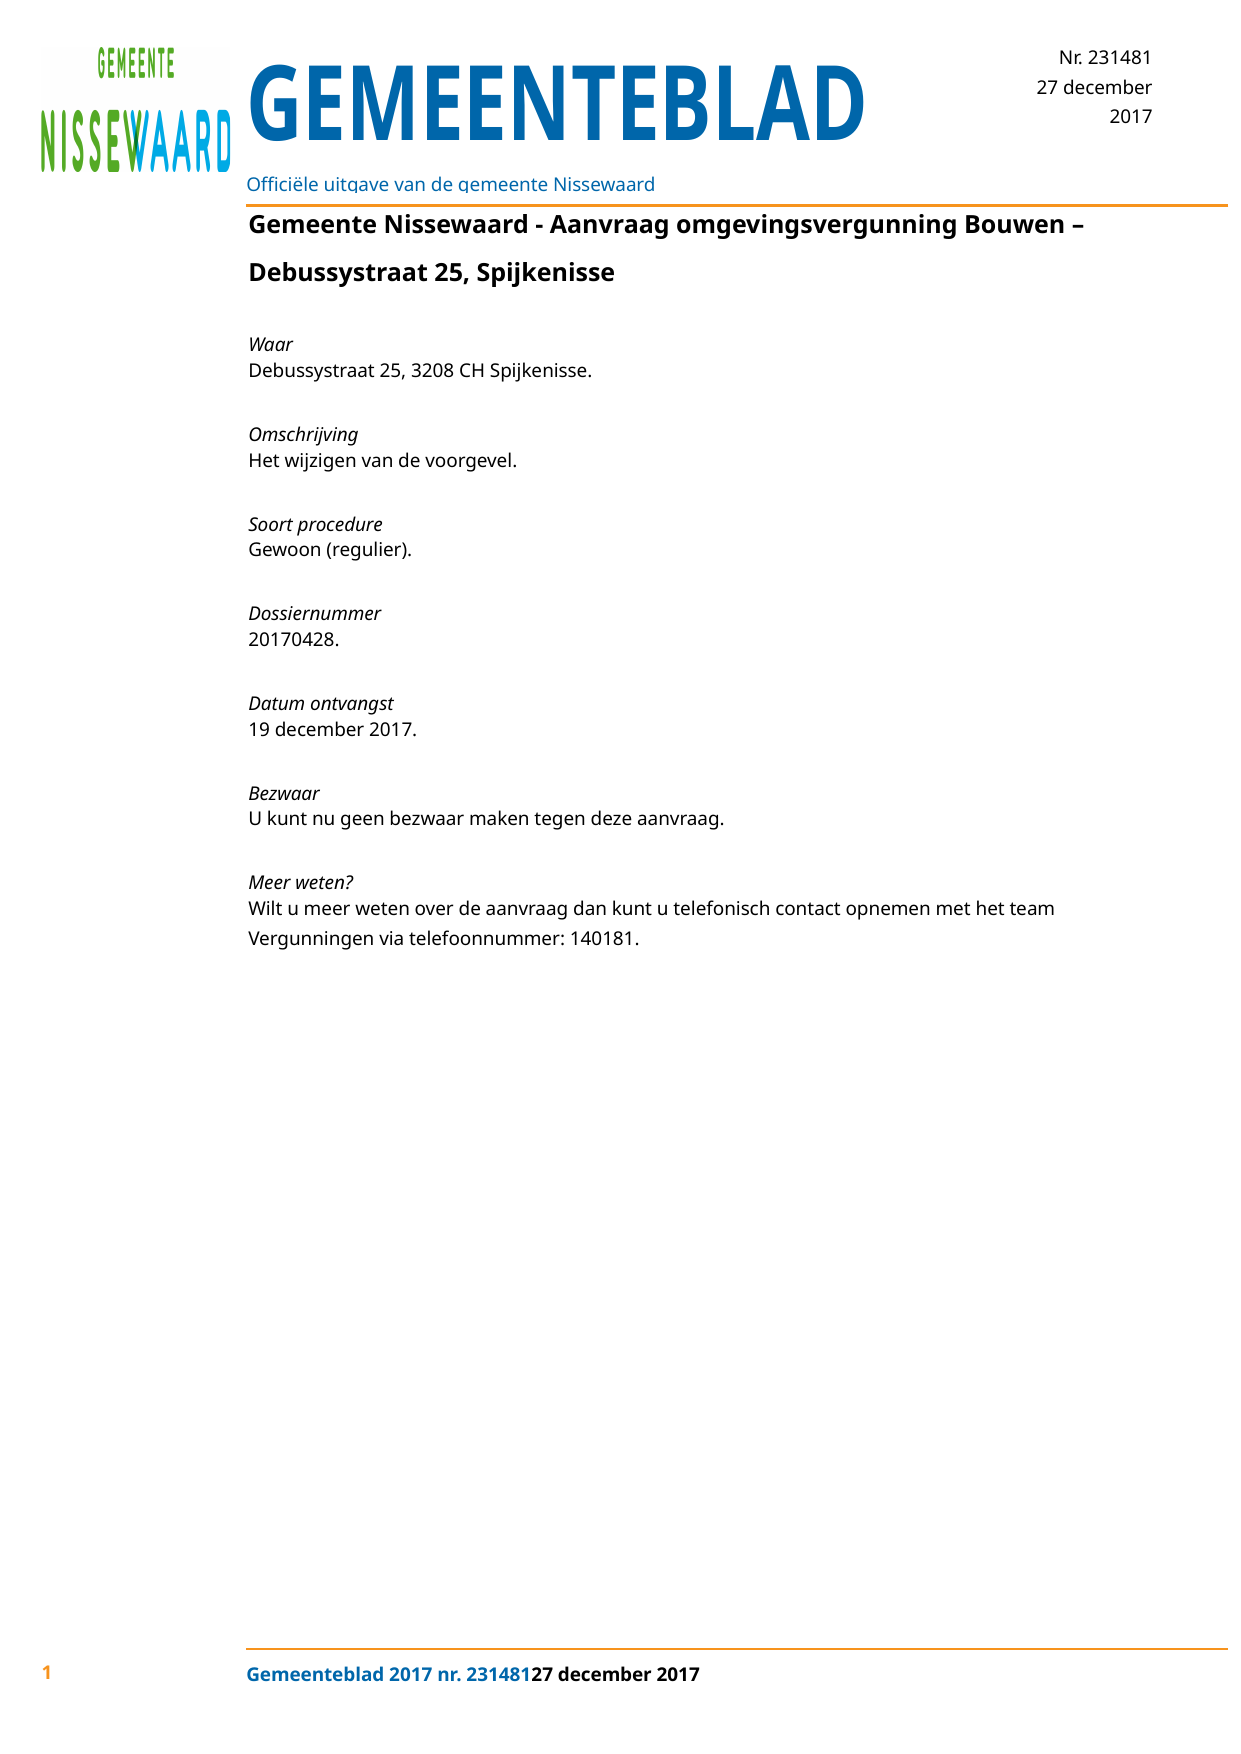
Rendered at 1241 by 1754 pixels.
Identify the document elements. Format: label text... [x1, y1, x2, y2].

text Soort procedure [248, 511, 1152, 537]
text Gemeente Nissewaard - Aanvraag omgevingsvergunning Bouwen – Debussystraat 25, Spijkenisse [248, 207, 1152, 288]
text Dossiernummer [248, 601, 1152, 626]
picture [176, 157, 187, 172]
text Wilt u meer weten over de aanvraag dan kunt u telefonisch contact opnemen met het team Vergunningen via telefoonnummer: 140181. [248, 895, 1152, 951]
text Gewoon (regulier). [248, 537, 1152, 562]
picture [222, 122, 227, 160]
text U kunt nu geen bezwaar maken tegen deze aanvraag. [248, 806, 1152, 831]
text Het wijzigen van de voorgevel. [248, 447, 1152, 473]
text 20170428. [248, 626, 1152, 652]
text Bezwaar [248, 780, 1152, 806]
text Datum ontvangst [248, 690, 1152, 716]
text Waar [248, 331, 1152, 357]
picture [154, 157, 165, 172]
text Meer weten? [248, 869, 1152, 895]
picture [41, 47, 231, 172]
picture [201, 122, 206, 138]
text Omschrijving [248, 421, 1152, 447]
picture [200, 151, 206, 172]
text Debussystraat 25, 3208 CH Spijkenisse. [248, 357, 1152, 383]
text 19 december 2017. [248, 716, 1152, 742]
